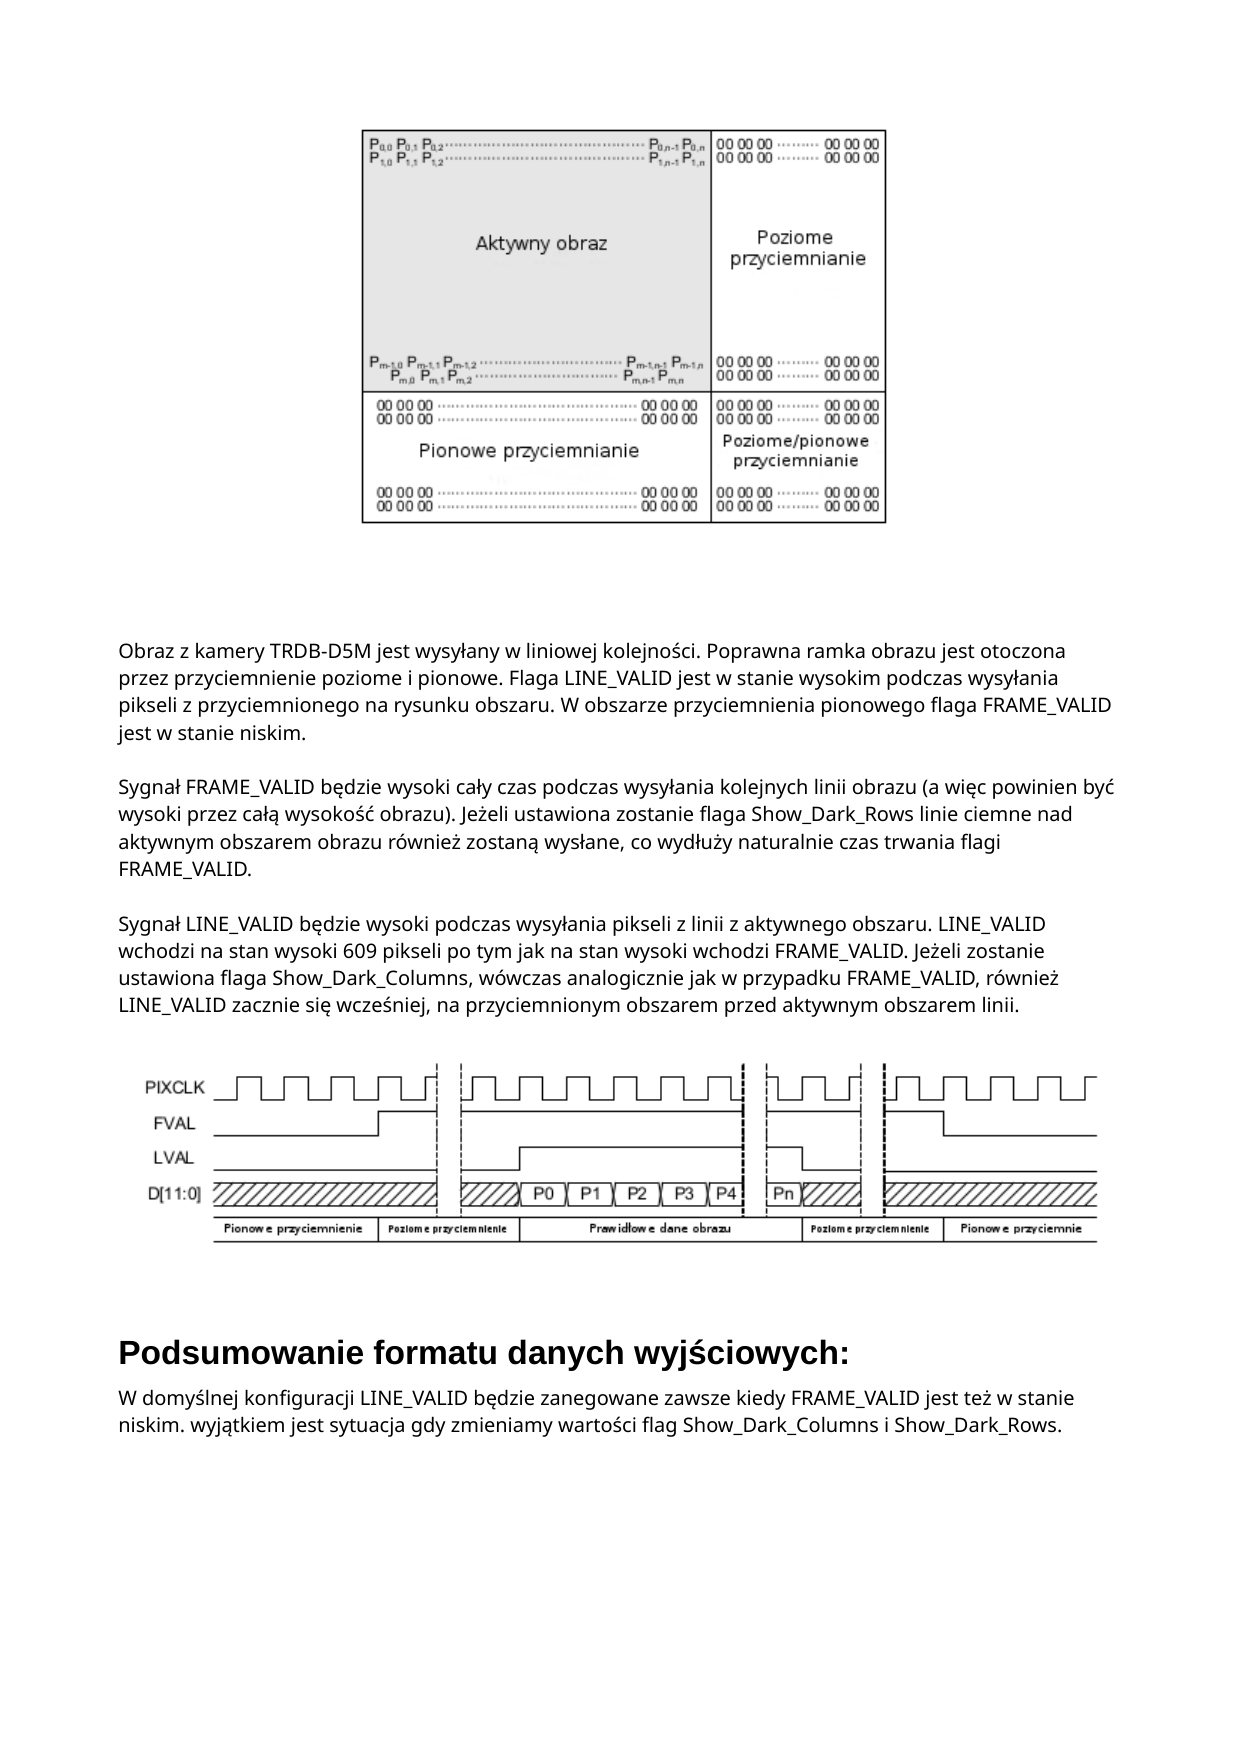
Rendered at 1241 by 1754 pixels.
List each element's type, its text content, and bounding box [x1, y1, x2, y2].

picture [335, 118, 905, 528]
text W domyślnej konfiguracji LINE_VALID będzie zanegowane zawsze kiedy FRAME_VALID jest też w stanie niskim. wyjątkiem jest sytuacja gdy zmieniamy wartości flag Show_Dark_Columns i Show_Dark_Rows. [118, 1384, 1122, 1438]
subtitle Podsumowanie formatu danych wyjściowych: [118, 1332, 1122, 1371]
picture [118, 1046, 1123, 1257]
text Obraz z kamery TRDB-D5M jest wysyłany w liniowej kolejności. Poprawna ramka obrazu jest otoczona przez przyciemnienie poziome i pionowe. Flaga LINE_VALID jest w stanie wysokim podczas wysyłania pikseli z przyciemnionego na rysunku obszaru. W obszarze przyciemnienia pionowego flaga FRAME_VALID jest w stanie niskim. [118, 637, 1122, 746]
text Sygnał FRAME_VALID będzie wysoki cały czas podczas wysyłania kolejnych linii obrazu (a więc powinien być wysoki przez całą wysokość obrazu). Jeżeli ustawiona zostanie flaga Show_Dark_Rows linie ciemne nad aktywnym obszarem obrazu również zostaną wysłane, co wydłuży naturalnie czas trwania flagi FRAME_VALID. [118, 773, 1122, 882]
text Sygnał LINE_VALID będzie wysoki podczas wysyłania pikseli z linii z aktywnego obszaru. LINE_VALID wchodzi na stan wysoki 609 pikseli po tym jak na stan wysoki wchodzi FRAME_VALID. Jeżeli zostanie ustawiona flaga Show_Dark_Columns, wówczas analogicznie jak w przypadku FRAME_VALID, również LINE_VALID zacznie się wcześniej, na przyciemnionym obszarem przed aktywnym obszarem linii. [118, 909, 1122, 1019]
